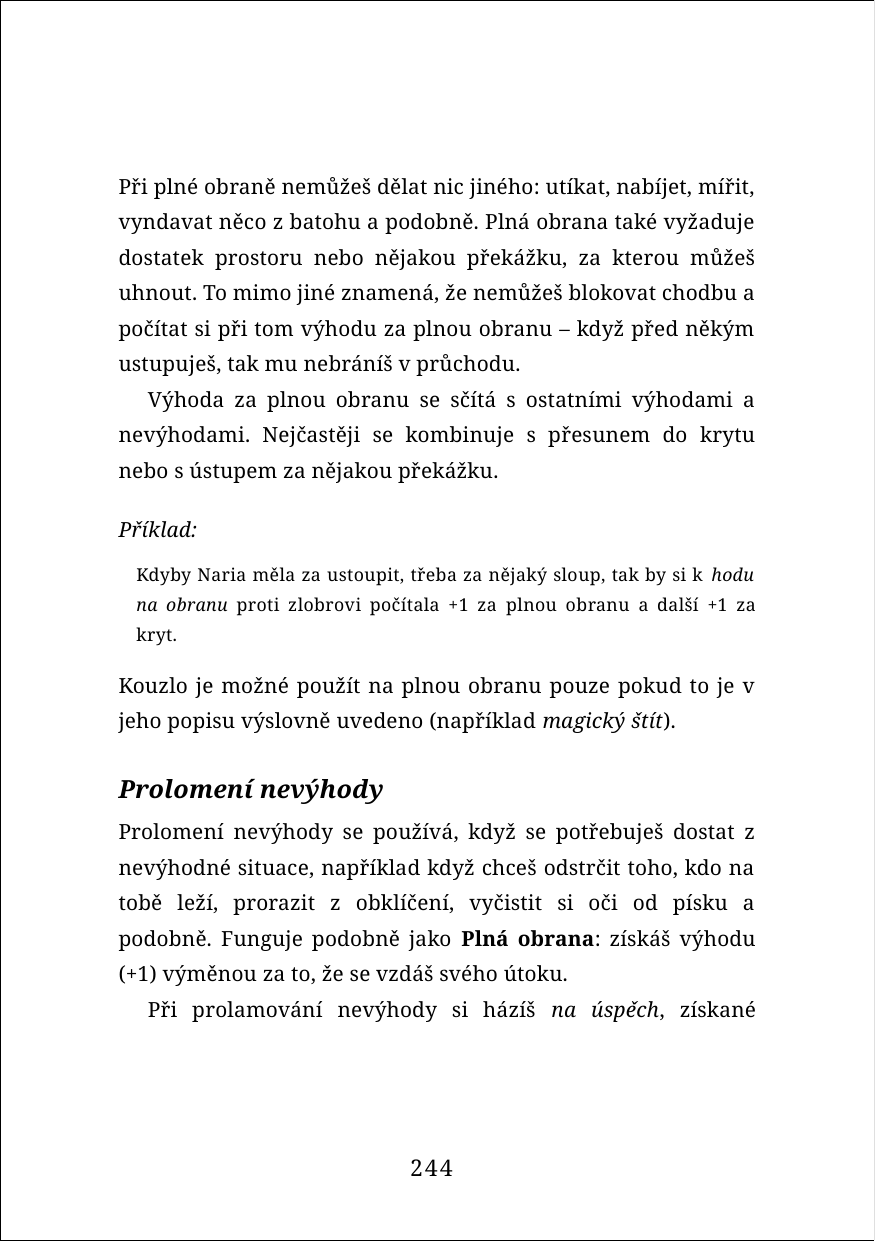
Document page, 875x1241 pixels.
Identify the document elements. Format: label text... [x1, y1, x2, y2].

text Kdyby Naria měla za ustoupit, třeba za nějaký sloup, tak by si k hodu na obranu proti zlobrovi počítala +1 za plnou obranu a další +1 za kryt. [136, 562, 756, 647]
text Kouzlo je možné použít na plnou obranu pouze pokud to je v jeho popisu výslovně uvedeno (například magický štít). [118, 671, 756, 735]
text Příklad: [118, 515, 756, 543]
subtitle Prolomení nevýhody [118, 771, 756, 805]
text Při plné obraně nemůžeš dělat nic jiného: utíkat, nabíjet, mířit, vyndavat něco z batohu a podobně. Plná obrana také vyžaduje dostatek prostoru nebo nějakou překážku, za kterou můžeš uhnout. To mimo jiné znamená, že nemůžeš blokovat chodbu a počítat si při tom výhodu za plnou obranu – když před někým ustupuješ, tak mu nebráníš v průchodu. Výhoda za plnou obranu se sčítá s ostatními výhodami a nevýhodami. Nejčastěji se kombinuje s přesunem do krytu nebo s ústupem za nějakou překážku. [118, 172, 756, 484]
text Prolomení nevýhody se používá, když se potřebuješ dostat z nevýhodné situace, například když chceš odstrčit toho, kdo na tobě leží, prorazit z obklíčení, vyčistit si oči od písku a podobně. Funguje podobně jako Plná obrana: získáš výhodu (+1) výměnou za to, že se vzdáš svého útoku. Při prolamování nevýhody si házíš na úspěch, získané [118, 817, 756, 1023]
